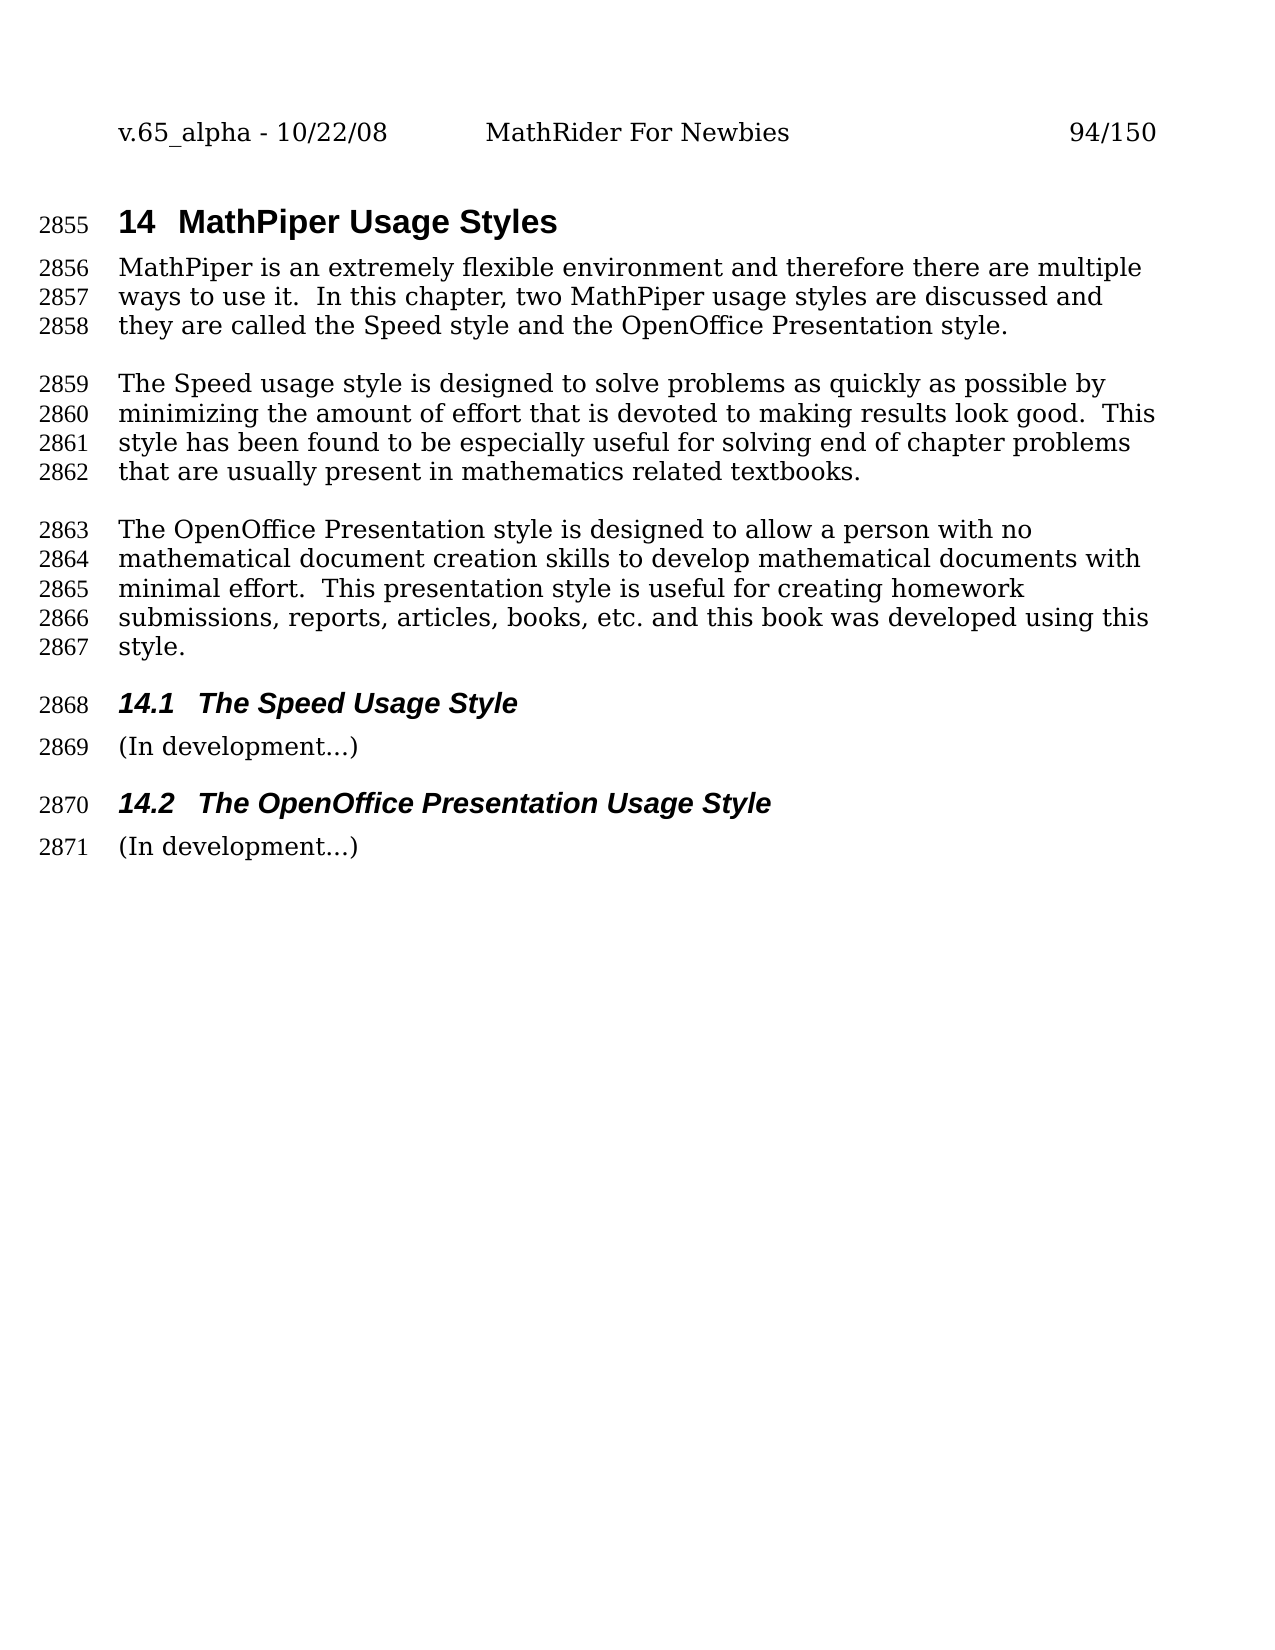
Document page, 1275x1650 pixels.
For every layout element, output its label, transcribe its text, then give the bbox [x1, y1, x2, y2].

subtitle The OpenOffice Presentation Usage Style [118, 786, 1157, 820]
subtitle MathPiper Usage Styles [118, 202, 1157, 240]
subtitle The Speed Usage Style [118, 686, 1157, 720]
text (In development...) [118, 832, 1157, 862]
text The OpenOffice Presentation style is designed to allow a person with no mathematical document creation skills to develop mathematical documents with minimal effort. This presentation style is useful for creating homework submissions, reports, articles, books, etc. and this book was developed using this style. [118, 515, 1157, 661]
text MathPiper is an extremely flexible environment and therefore there are multiple ways to use it. In this chapter, two MathPiper usage styles are discussed and they are called the Speed style and the OpenOffice Presentation style. [118, 253, 1157, 340]
text The Speed usage style is designed to solve problems as quickly as possible by minimizing the amount of effort that is devoted to making results look good. This style has been found to be especially useful for solving end of chapter problems that are usually present in mathematics related textbooks. [118, 369, 1157, 486]
text (In development...) [118, 732, 1157, 761]
